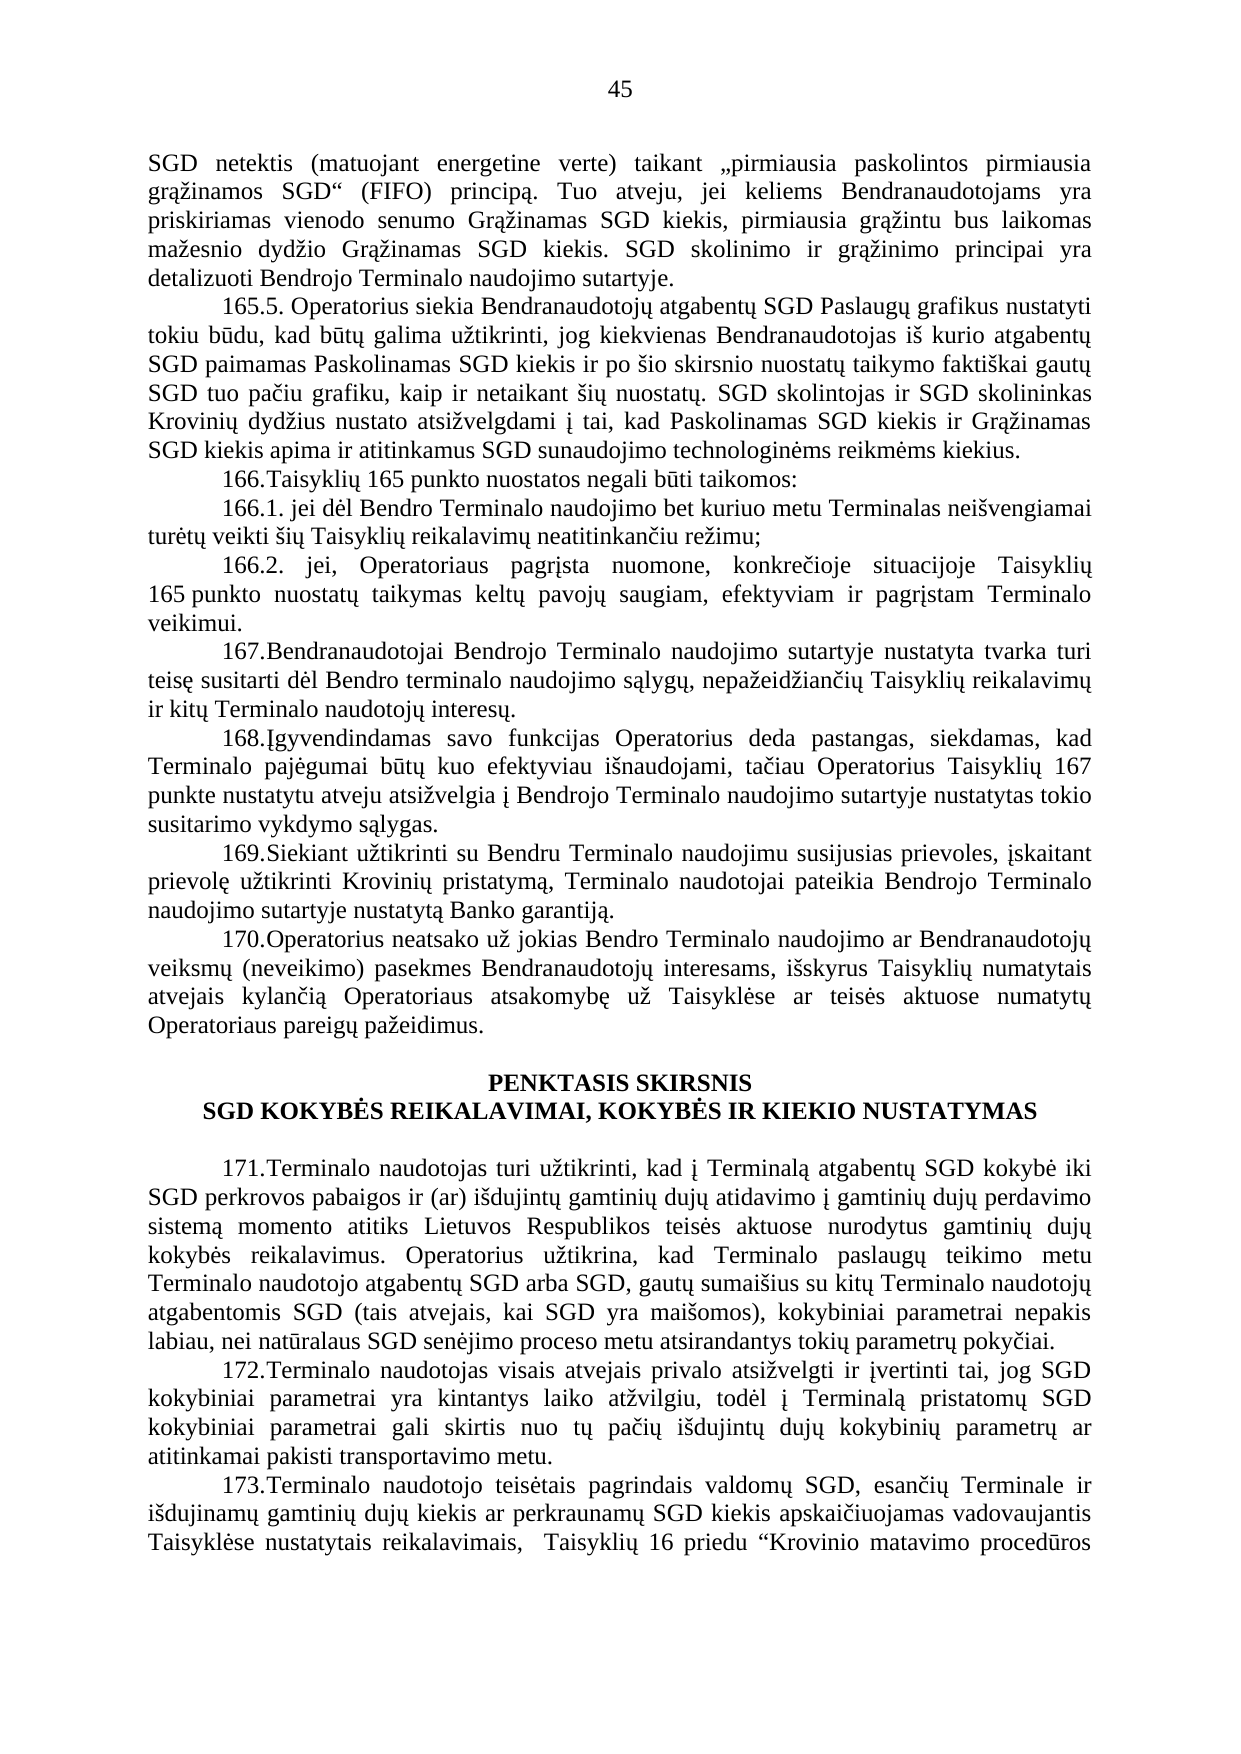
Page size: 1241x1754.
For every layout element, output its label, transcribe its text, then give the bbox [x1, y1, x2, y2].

text 170. Operatorius neatsako už jokias Bendro Terminalo naudojimo ar Bendranaudotojų veiksmų (neveikimo) pasekmes Bendranaudotojų interesams, išskyrus Taisyklių numatytais atvejais kylančią Operatoriaus atsakomybę už Taisyklėse ar teisės aktuose numatytų Operatoriaus pareigų pažeidimus. [148, 924, 1092, 1039]
text 166.1. jei dėl Bendro Terminalo naudojimo bet kuriuo metu Terminalas neišvengiamai turėtų veikti šių Taisyklių reikalavimų neatitinkančiu režimu; [148, 493, 1092, 550]
text PENKTASIS SKIRSNIS [148, 1068, 1092, 1096]
text 171. Terminalo naudotojas turi užtikrinti, kad į Terminalą atgabentų SGD kokybė iki SGD perkrovos pabaigos ir (ar) išdujintų gamtinių dujų atidavimo į gamtinių dujų perdavimo sistemą momento atitiks Lietuvos Respublikos teisės aktuose nurodytus gamtinių dujų kokybės reikalavimus. Operatorius užtikrina, kad Terminalo paslaugų teikimo metu Terminalo naudotojo atgabentų SGD arba SGD, gautų sumaišius su kitų Terminalo naudotojų atgabentomis SGD (tais atvejais, kai SGD yra maišomos), kokybiniai parametrai nepakis labiau, nei natūralaus SGD senėjimo proceso metu atsirandantys tokių parametrų pokyčiai. [148, 1153, 1092, 1355]
text 172. Terminalo naudotojas visais atvejais privalo atsižvelgti ir įvertinti tai, jog SGD kokybiniai parametrai yra kintantys laiko atžvilgiu, todėl į Terminalą pristatomų SGD kokybiniai parametrai gali skirtis nuo tų pačių išdujintų dujų kokybinių parametrų ar atitinkamai pakisti transportavimo metu. [148, 1355, 1092, 1470]
text 168. Įgyvendindamas savo funkcijas Operatorius deda pastangas, siekdamas, kad Terminalo pajėgumai būtų kuo efektyviau išnaudojami, tačiau Operatorius Taisyklių 167 punkte nustatytu atveju atsižvelgia į Bendrojo Terminalo naudojimo sutartyje nustatytas tokio susitarimo vykdymo sąlygas. [148, 723, 1092, 838]
text 165.5. Operatorius siekia Bendranaudotojų atgabentų SGD Paslaugų grafikus nustatyti tokiu būdu, kad būtų galima užtikrinti, jog kiekvienas Bendranaudotojas iš kurio atgabentų SGD paimamas Paskolinamas SGD kiekis ir po šio skirsnio nuostatų taikymo faktiškai gautų SGD tuo pačiu grafiku, kaip ir netaikant šių nuostatų. SGD skolintojas ir SGD skolininkas Krovinių dydžius nustato atsižvelgdami į tai, kad Paskolinamas SGD kiekis ir Grąžinamas SGD kiekis apima ir atitinkamus SGD sunaudojimo technologinėms reikmėms kiekius. [148, 291, 1092, 464]
text 169. Siekiant užtikrinti su Bendru Terminalo naudojimu susijusias prievoles, įskaitant prievolę užtikrinti Krovinių pristatymą, Terminalo naudotojai pateikia Bendrojo Terminalo naudojimo sutartyje nustatytą Banko garantiją. [148, 838, 1092, 924]
text SGD netektis (matuojant energetine verte) taikant „pirmiausia paskolintos pirmiausia grąžinamos SGD“ (FIFO) principą. Tuo atveju, jei keliems Bendranaudotojams yra priskiriamas vienodo senumo Grąžinamas SGD kiekis, pirmiausia grąžintu bus laikomas mažesnio dydžio Grąžinamas SGD kiekis. SGD skolinimo ir grąžinimo principai yra detalizuoti Bendrojo Terminalo naudojimo sutartyje. [148, 148, 1092, 291]
text 173. Terminalo naudotojo teisėtais pagrindais valdomų SGD, esančių Terminale ir išdujinamų gamtinių dujų kiekis ar perkraunamų SGD kiekis apskaičiuojamas vadovaujantis Taisyklėse nustatytais reikalavimais, Taisyklių 16 priedu “Krovinio matavimo procedūros [148, 1470, 1092, 1556]
text 167. Bendranaudotojai Bendrojo Terminalo naudojimo sutartyje nustatyta tvarka turi teisę susitarti dėl Bendro terminalo naudojimo sąlygų, nepažeidžiančių Taisyklių reikalavimų ir kitų Terminalo naudotojų interesų. [148, 636, 1092, 723]
text 166.2. jei, Operatoriaus pagrįsta nuomone, konkrečioje situacijoje Taisyklių 165 punkto nuostatų taikymas keltų pavojų saugiam, efektyviam ir pagrįstam Terminalo veikimui. [148, 550, 1092, 636]
text 166. Taisyklių 165 punkto nuostatos negali būti taikomos: [148, 464, 1092, 493]
subtitle SGD KOKYBĖS REIKALAVIMAI, KOKYBĖS IR KIEKIO NUSTATYMAS [148, 1096, 1092, 1125]
